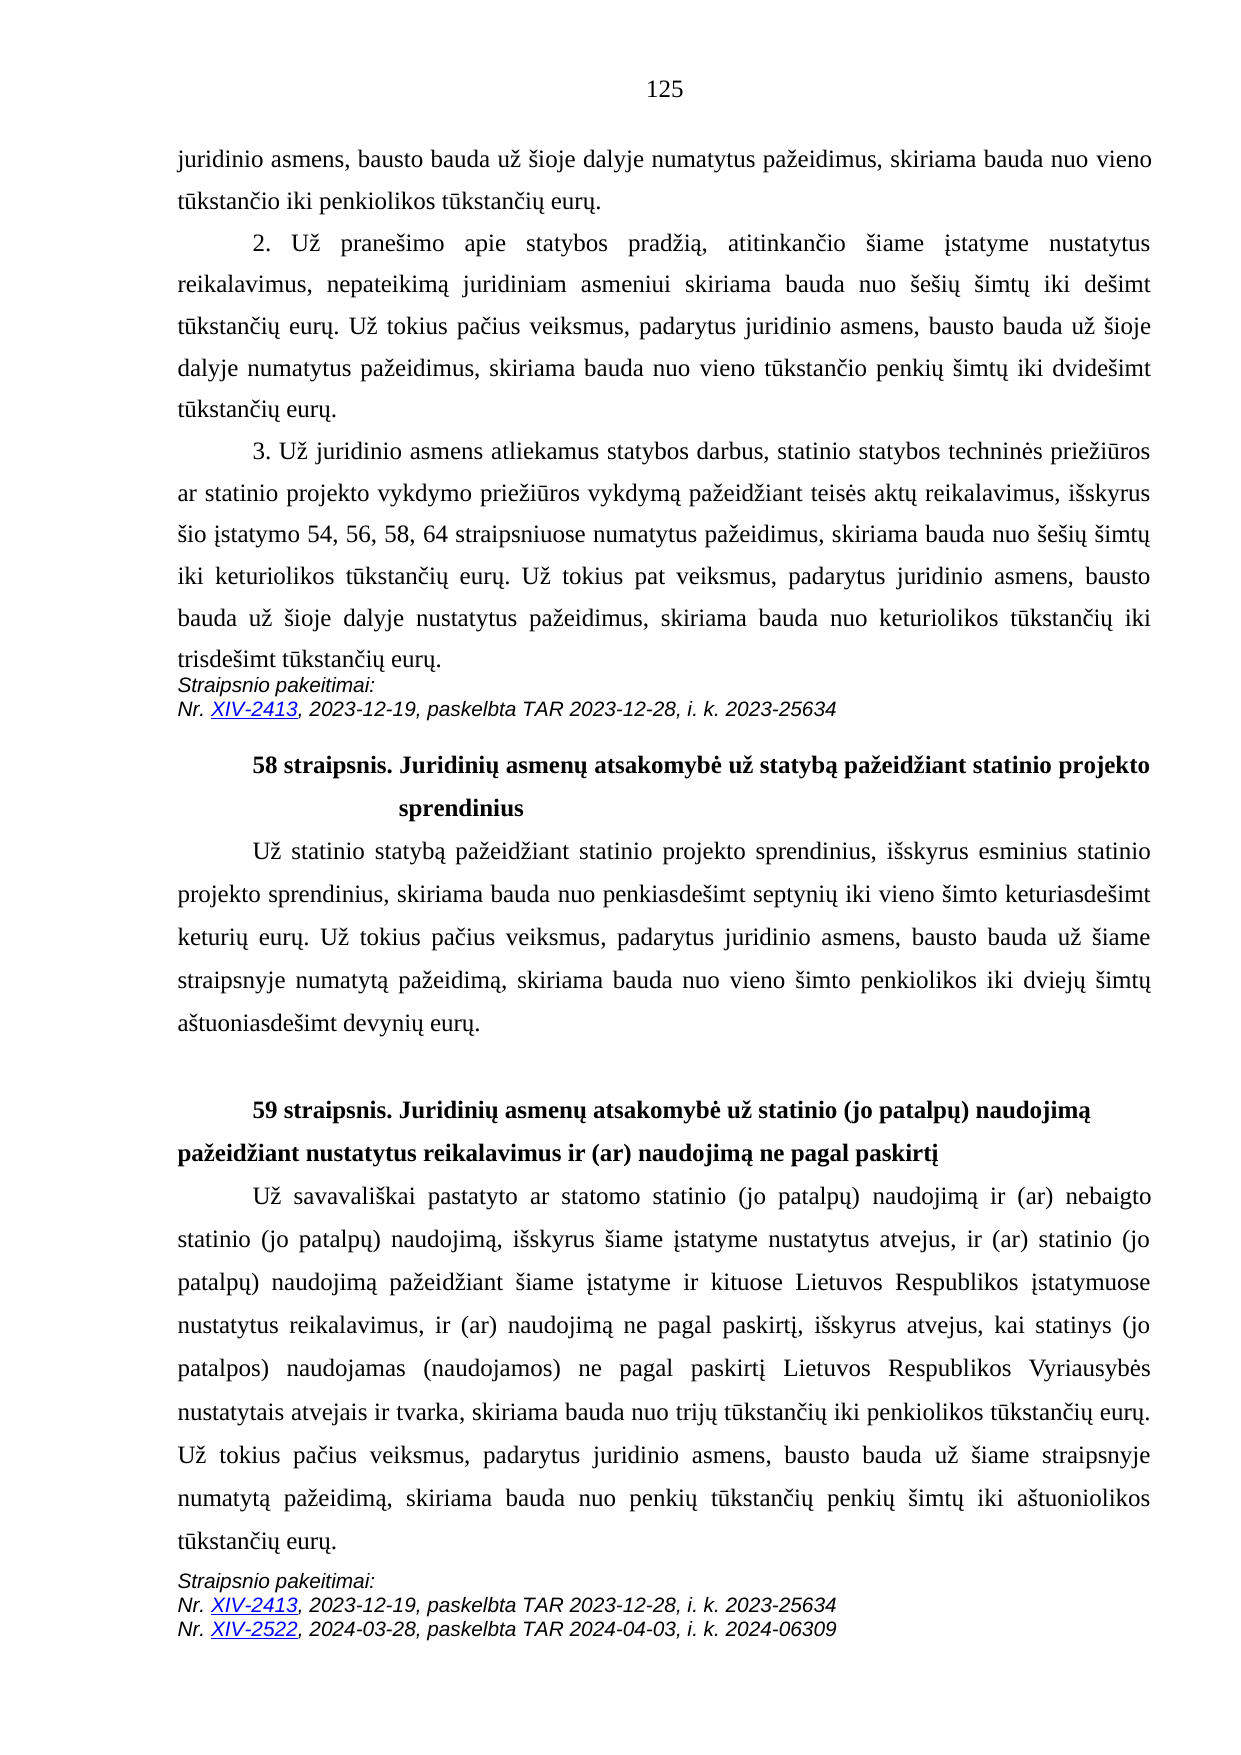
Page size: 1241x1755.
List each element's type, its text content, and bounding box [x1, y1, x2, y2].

text Nr. XIV-2413, 2023-12-19, paskelbta TAR 2023-12-28, i. k. 2023-25634 [177, 1593, 1152, 1617]
text Straipsnio pakeitimai: [177, 1569, 1152, 1593]
text 3. Už juridinio asmens atliekamus statybos darbus, statinio statybos techninės priežiūros ar statinio projekto vykdymo priežiūros vykdymą pažeidžiant teisės aktų reikalavimus, išskyrus šio įstatymo 54, 56, 58, 64 straipsniuose numatytus pažeidimus, skiriama bauda nuo šešių šimtų iki keturiolikos tūkstančių eurų. Už tokius pat veiksmus, padarytus juridinio asmens, bausto bauda už šioje dalyje nustatytus pažeidimus, skiriama bauda nuo keturiolikos tūkstančių iki trisdešimt tūkstančių eurų. [177, 423, 1152, 673]
text 2. Už pranešimo apie statybos pradžią, atitinkančio šiame įstatyme nustatytus reikalavimus, nepateikimą juridiniam asmeniui skiriama bauda nuo šešių šimtų iki dešimt tūkstančių eurų. Už tokius pačius veiksmus, padarytus juridinio asmens, bausto bauda už šioje dalyje numatytus pažeidimus, skiriama bauda nuo vieno tūkstančio penkių šimtų iki dvidešimt tūkstančių eurų. [177, 215, 1152, 423]
text juridinio asmens, bausto bauda už šioje dalyje numatytus pažeidimus, skiriama bauda nuo vieno tūkstančio iki penkiolikos tūkstančių eurų. [177, 131, 1152, 215]
text Straipsnio pakeitimai: [177, 673, 1152, 697]
text 59 straipsnis. Juridinių asmenų atsakomybė už statinio (jo patalpų) naudojimą pažeidžiant nustatytus reikalavimus ir (ar) naudojimą ne pagal paskirtį [177, 1095, 1152, 1167]
text Nr. XIV-2522, 2024-03-28, paskelbta TAR 2024-04-03, i. k. 2024-06309 [177, 1617, 1152, 1641]
text Už savavališkai pastatyto ar statomo statinio (jo patalpų) naudojimą ir (ar) nebaigto statinio (jo patalpų) naudojimą, išskyrus šiame įstatyme nustatytus atvejus, ir (ar) statinio (jo patalpų) naudojimą pažeidžiant šiame įstatyme ir kituose Lietuvos Respublikos įstatymuose nustatytus reikalavimus, ir (ar) naudojimą ne pagal paskirtį, išskyrus atvejus, kai statinys (jo patalpos) naudojamas (naudojamos) ne pagal paskirtį Lietuvos Respublikos Vyriausybės nustatytais atvejais ir tvarka, skiriama bauda nuo trijų tūkstančių iki penkiolikos tūkstančių eurų. Už tokius pačius veiksmus, padarytus juridinio asmens, bausto bauda už šiame straipsnyje numatytą pažeidimą, skiriama bauda nuo penkių tūkstančių penkių šimtų iki aštuoniolikos tūkstančių eurų. [177, 1181, 1152, 1555]
text Už statinio statybą pažeidžiant statinio projekto sprendinius, išskyrus esminius statinio projekto sprendinius, skiriama bauda nuo penkiasdešimt septynių iki vieno šimto keturiasdešimt keturių eurų. Už tokius pačius veiksmus, padarytus juridinio asmens, bausto bauda už šiame straipsnyje numatytą pažeidimą, skiriama bauda nuo vieno šimto penkiolikos iki dviejų šimtų aštuoniasdešimt devynių eurų. [177, 836, 1152, 1037]
text 58 straipsnis. Juridinių asmenų atsakomybė už statybą pažeidžiant statinio projekto sprendinius [252, 750, 1152, 822]
text Nr. XIV-2413, 2023-12-19, paskelbta TAR 2023-12-28, i. k. 2023-25634 [177, 697, 1152, 721]
